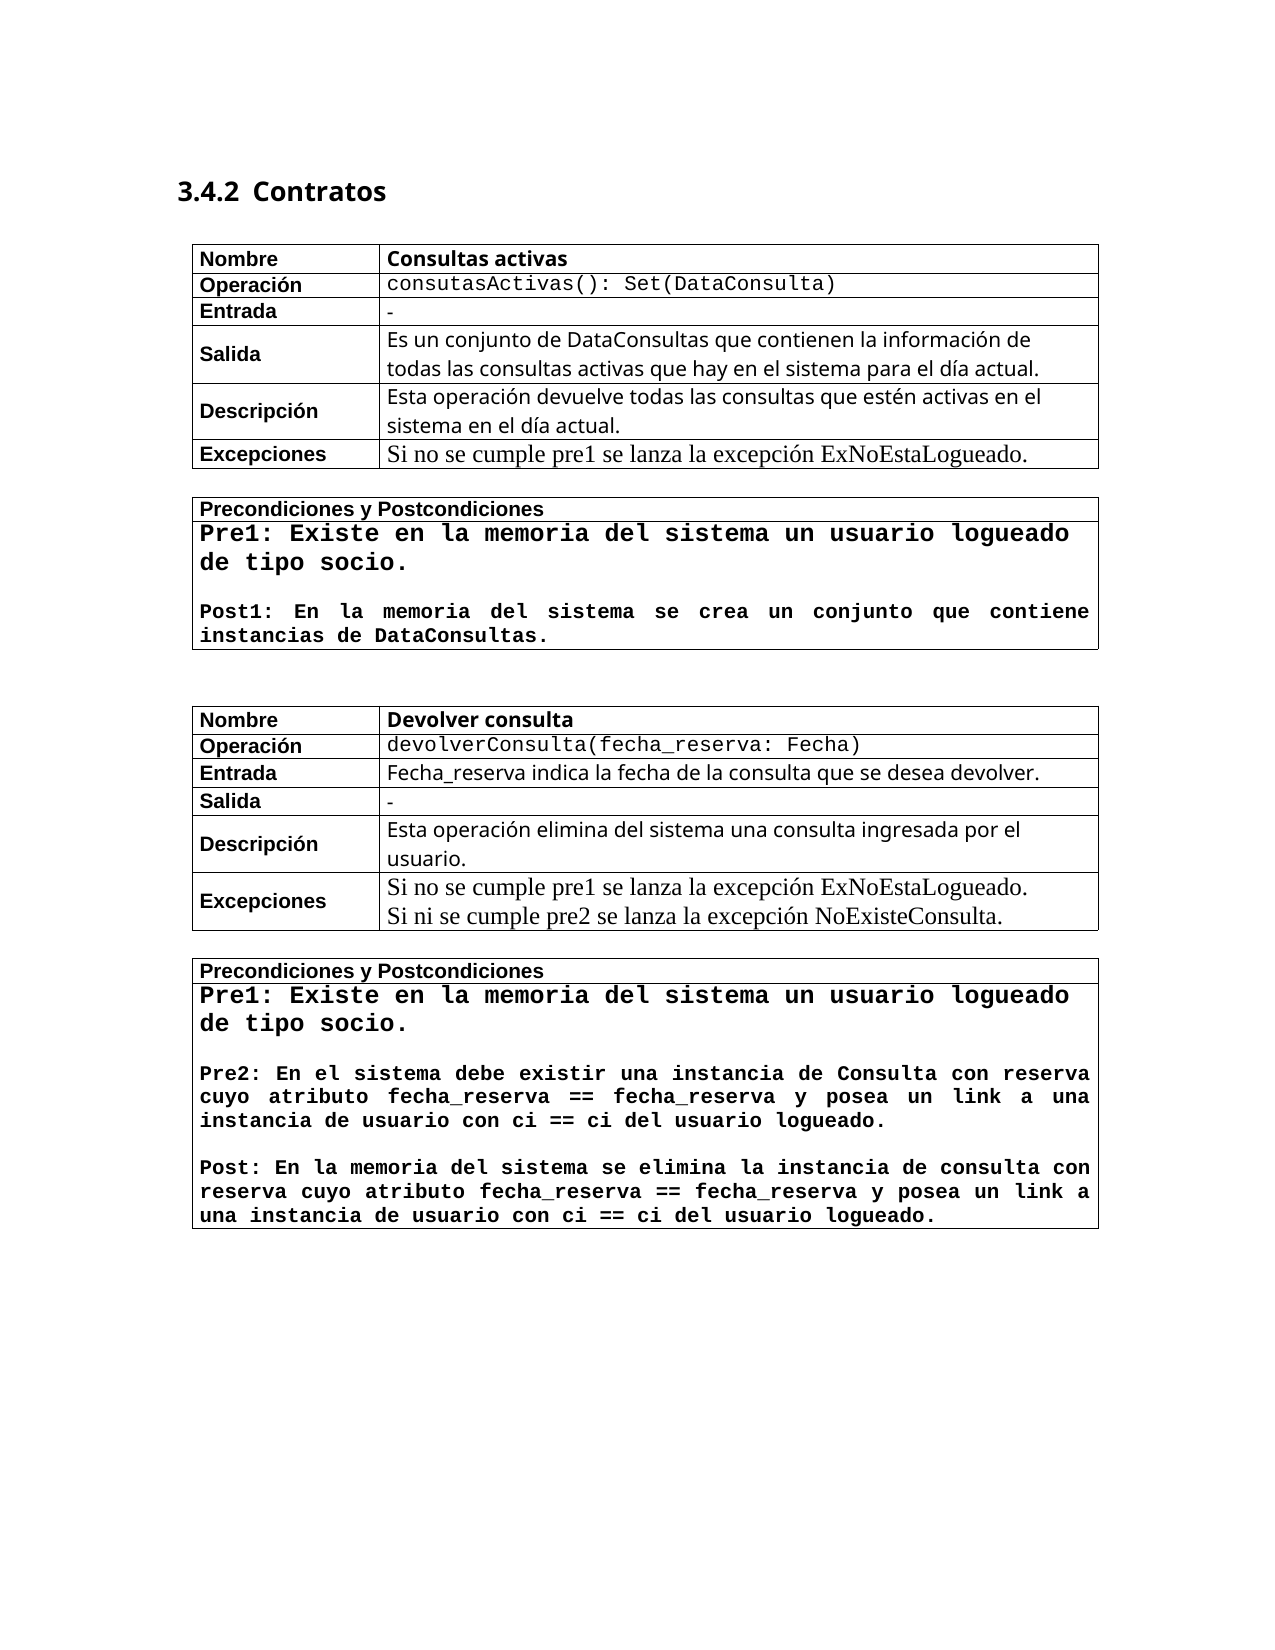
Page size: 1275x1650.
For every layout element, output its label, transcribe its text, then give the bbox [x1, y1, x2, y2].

table_cell - [380, 298, 1098, 325]
table_cell devolverConsulta(fecha_reserva: Fecha) [380, 735, 1098, 758]
table_header Devolver consulta [380, 707, 1098, 734]
table_cell Entrada [193, 759, 379, 787]
table_cell Si no se cumple pre1 se lanza la excepción ExNoEstaLogueado. [380, 440, 1098, 468]
table_cell Esta operación devuelve todas las consultas que estén activas en el sistema en el día actual. [380, 384, 1098, 439]
table_cell - [380, 788, 1098, 815]
table_header Consultas activas [380, 245, 1098, 273]
table_cell Descripción [193, 816, 379, 872]
table_cell Excepciones [193, 440, 379, 468]
table_header Precondiciones y Postcondiciones [193, 959, 1098, 982]
table_cell Operación [193, 274, 379, 297]
table_cell Si no se cumple pre1 se lanza la excepción ExNoEstaLogueado. Si ni se cumple pre2 se lanza la excepción NoExisteConsulta. [380, 873, 1098, 930]
table_cell Es un conjunto de DataConsultas que contienen la información de todas las consultas activas que hay en el sistema para el día actual. [380, 326, 1098, 382]
table_cell Descripción [193, 384, 379, 439]
table_header Nombre [193, 707, 379, 734]
table_cell Operación [193, 735, 379, 758]
table_header Precondiciones y Postcondiciones [193, 498, 1098, 521]
table_cell Pre1: Existe en la memoria del sistema un usuario logueado de tipo socio. Post1: En la memoria del sistema se crea un conjunto que contiene instancias de DataConsultas. [193, 522, 1098, 648]
table_cell Esta operación elimina del sistema una consulta ingresada por el usuario. [380, 816, 1098, 872]
table_cell Excepciones [193, 873, 379, 930]
table_cell consutasActivas(): Set(DataConsulta) [380, 274, 1098, 297]
table_header Nombre [193, 245, 379, 273]
table_cell Fecha_reserva indica la fecha de la consulta que se desea devolver. [380, 759, 1098, 787]
table_cell Entrada [193, 298, 379, 325]
table_cell Salida [193, 788, 379, 815]
table_cell Salida [193, 326, 379, 382]
table_cell Pre1: Existe en la memoria del sistema un usuario logueado de tipo socio. Pre2: En el sistema debe existir una instancia de Consulta con reserva cuyo atributo fecha_reserva == fecha_reserva y posea un link a una instancia de usuario con ci == ci del usuario logueado. Post: En la memoria del sistema se elimina la instancia de consulta con reserva cuyo atributo fecha_reserva == fecha_reserva y posea un link a una instancia de usuario con ci == ci del usuario logueado. [193, 984, 1098, 1228]
subtitle Contratos [177, 173, 1098, 209]
